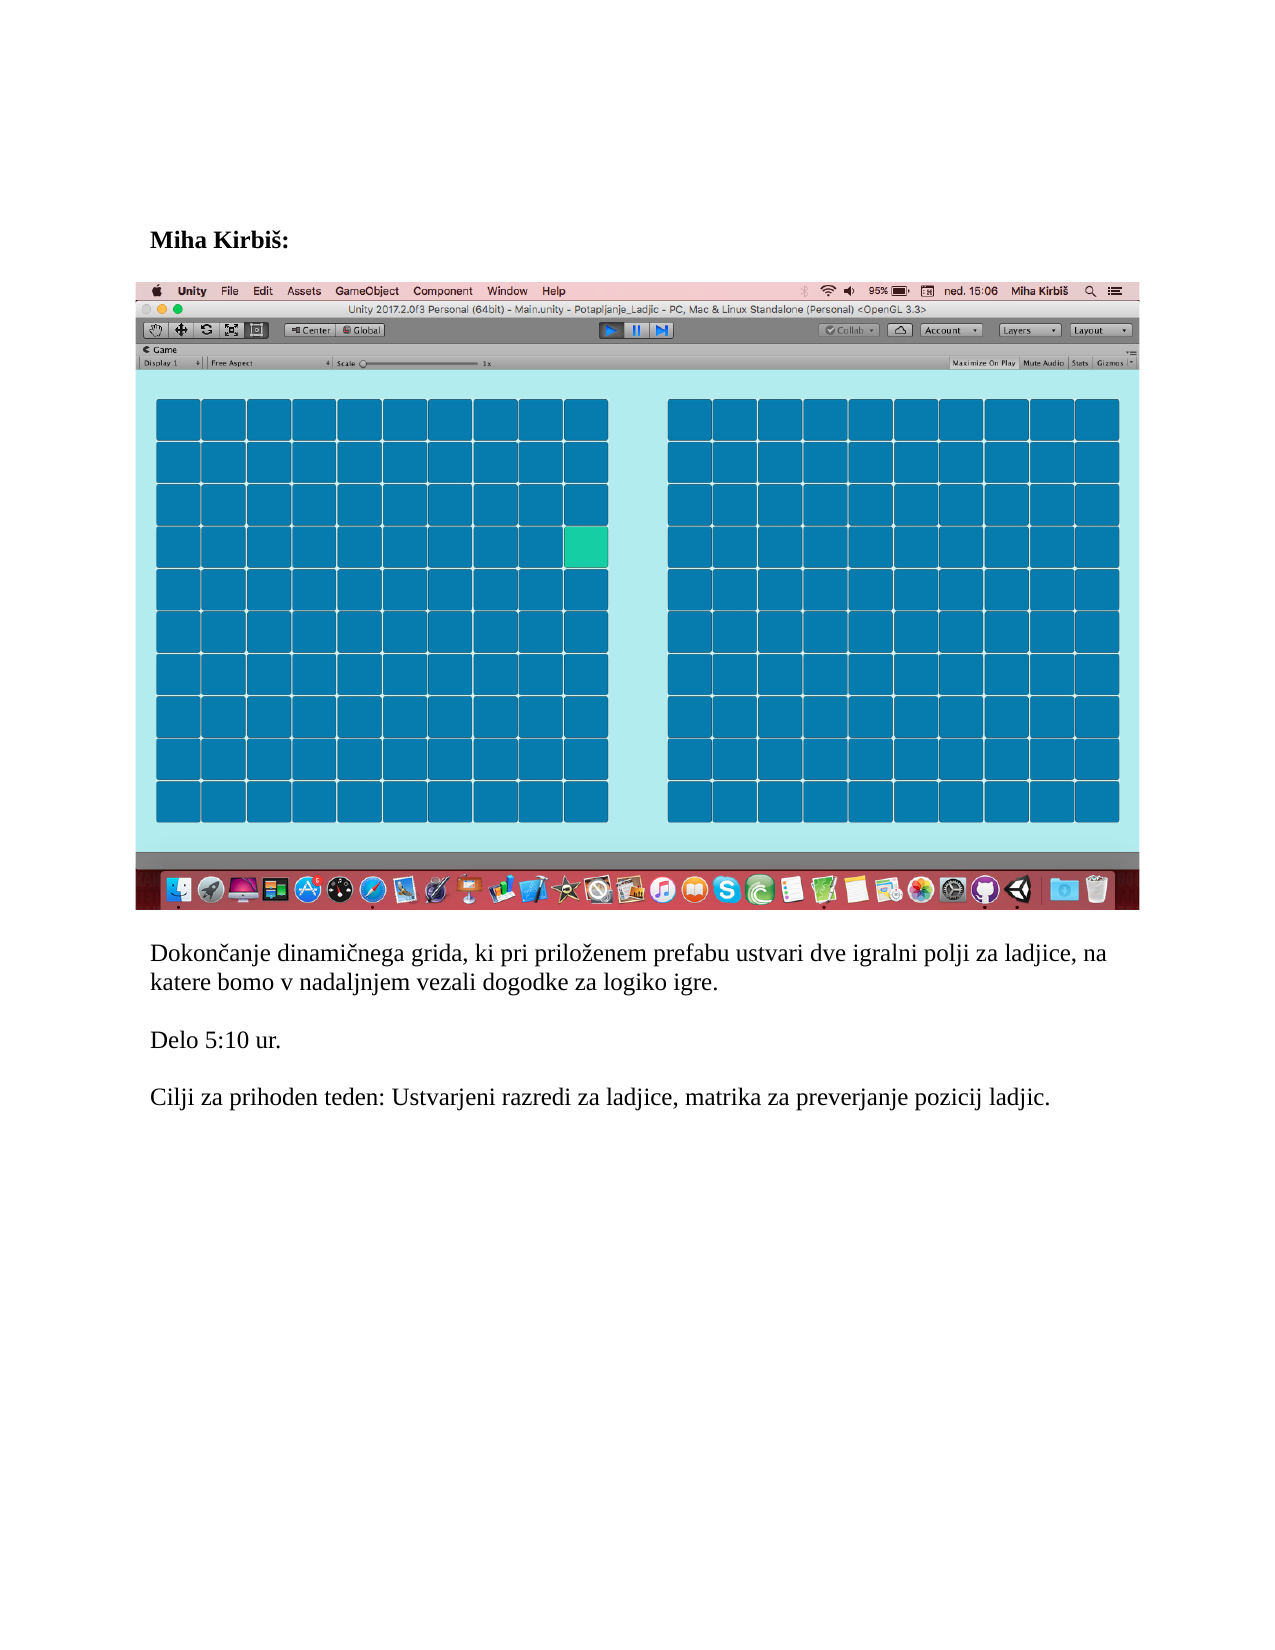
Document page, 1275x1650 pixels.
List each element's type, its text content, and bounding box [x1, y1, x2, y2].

text Cilji za prihoden teden: Ustvarjeni razredi za ladjice, matrika za preverjanje pozicij ladjic. [150, 1082, 1125, 1111]
text Delo 5:10 ur. [150, 1025, 1125, 1053]
text Miha Kirbiš: [150, 225, 1125, 253]
text Dokončanje dinamičnega grida, ki pri priloženem prefabu ustvari dve igralni polji za ladjice, na katere bomo v nadaljnjem vezali dogodke za logiko igre. [150, 938, 1125, 996]
